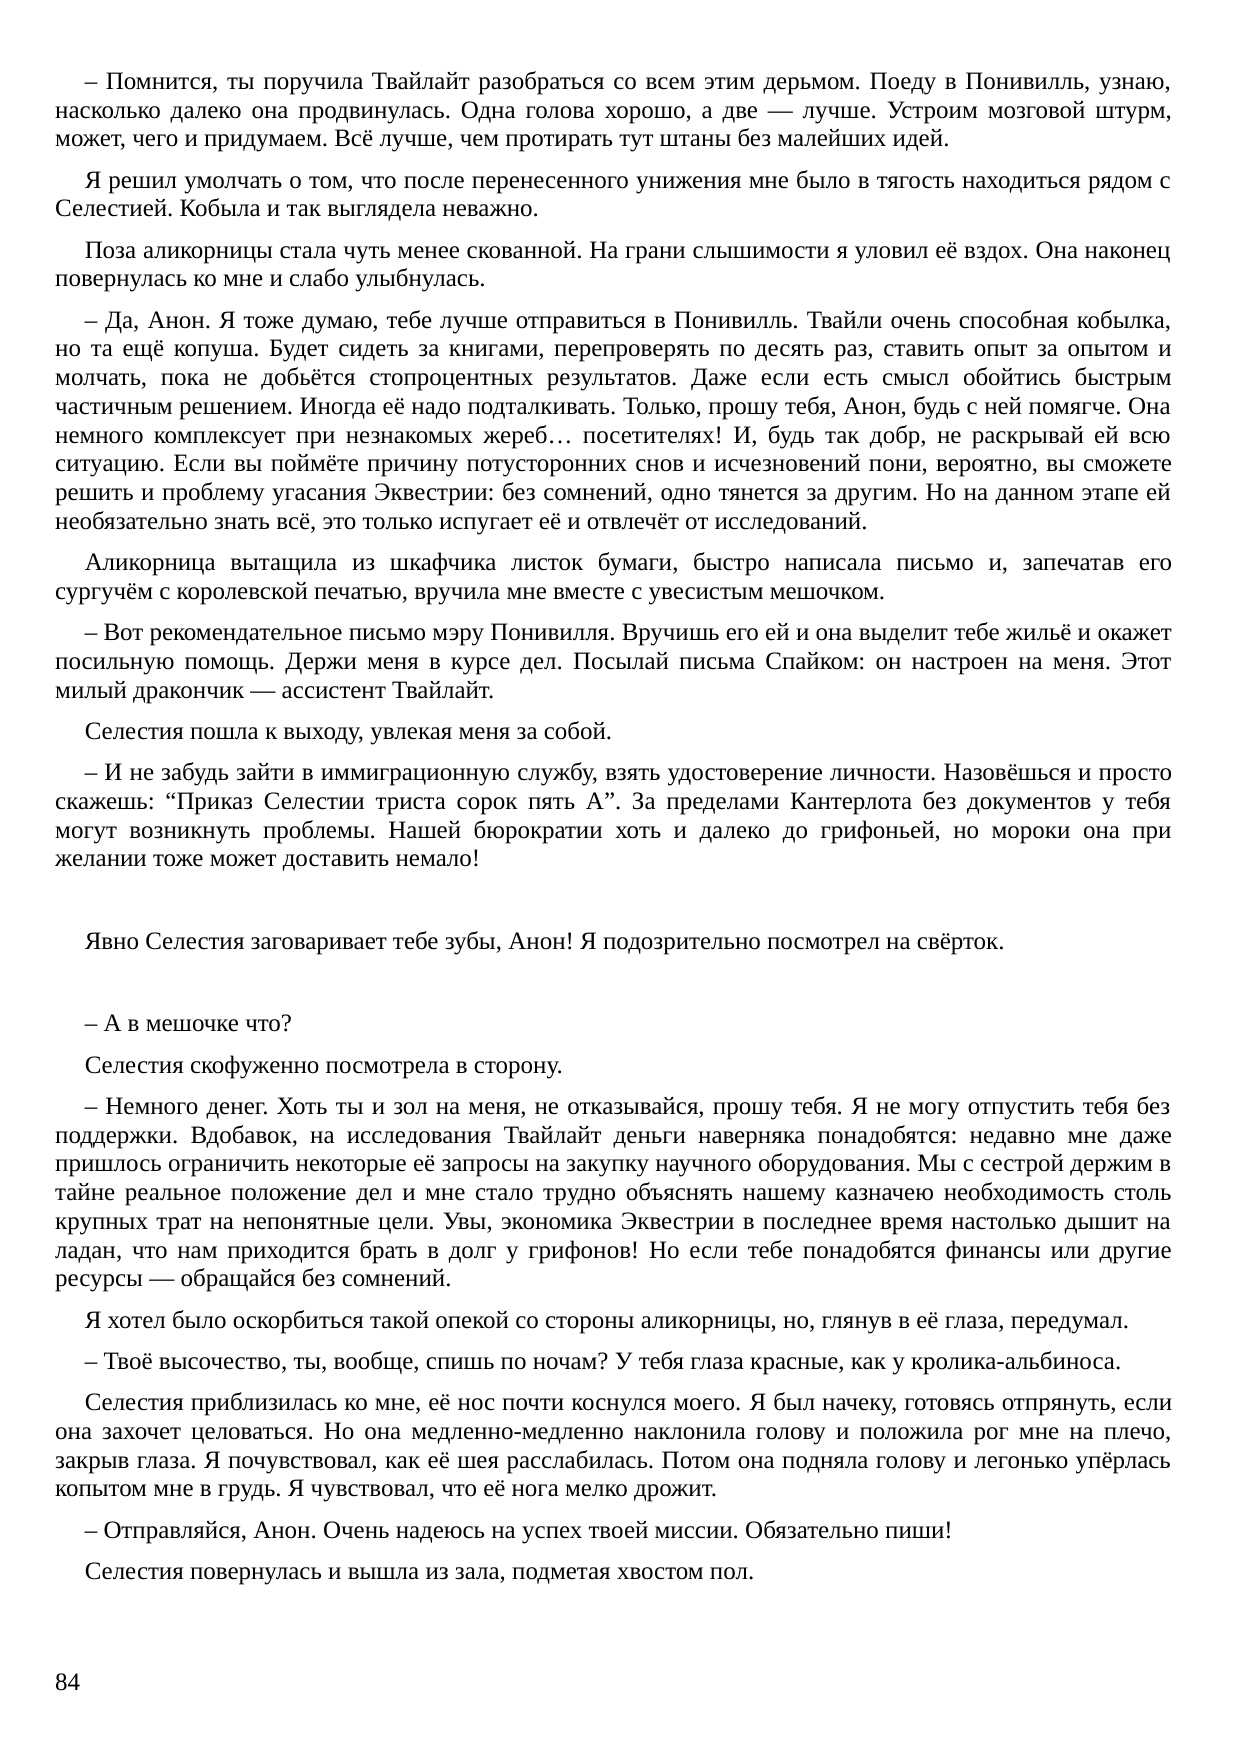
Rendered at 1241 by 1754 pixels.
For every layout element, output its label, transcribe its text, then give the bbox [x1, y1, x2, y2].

text – Немного денег. Хоть ты и зол на меня, не отказывайся, прошу тебя. Я не могу отпустить тебя без поддержки. Вдобавок, на исследования Твайлайт деньги наверняка понадобятся: недавно мне даже пришлось ограничить некоторые её запросы на закупку научного оборудования. Мы с сестрой держим в тайне реальное положение дел и мне стало трудно объяснять нашему казначею необходимость столь крупных трат на непонятные цели. Увы, экономика Эквестрии в последнее время настолько дышит на ладан, что нам приходится брать в долг у грифонов! Но если тебе понадобятся финансы или другие ресурсы — обращайся без сомнений. [55, 1091, 1173, 1292]
text – И не забудь зайти в иммиграционную службу, взять удостоверение личности. Назовёшься и просто скажешь: “Приказ Селестии триста сорок пять А”. За пределами Кантерлота без документов у тебя могут возникнуть проблемы. Нашей бюрократии хоть и далеко до грифоньей, но мороки она при желании тоже может доставить немало! [55, 757, 1173, 872]
text Селестия пошла к выходу, увлекая меня за собой. [55, 716, 1173, 745]
text – Да, Анон. Я тоже думаю, тебе лучше отправиться в Понивилль. Твайли очень способная кобылка, но та ещё копуша. Будет сидеть за книгами, перепроверять по десять раз, ставить опыт за опытом и молчать, пока не добьётся стопроцентных результатов. Даже если есть смысл обойтись быстрым частичным решением. Иногда её надо подталкивать. Только, прошу тебя, Анон, будь с ней помягче. Она немного комплексует при незнакомых жереб… посетителях! И, будь так добр, не раскрывай ей всю ситуацию. Если вы поймёте причину потусторонних снов и исчезновений пони, вероятно, вы сможете решить и проблему угасания Эквестрии: без сомнений, одно тянется за другим. Но на данном этапе ей необязательно знать всё, это только испугает её и отвлечёт от исследований. [55, 305, 1173, 535]
text Я решил умолчать о том, что после перенесенного унижения мне было в тягость находиться рядом с Селестией. Кобыла и так выглядела неважно. [55, 165, 1173, 222]
text Селестия приблизилась ко мне, её нос почти коснулся моего. Я был начеку, готовясь отпрянуть, если она захочет целоваться. Но она медленно-медленно наклонила голову и положила рог мне на плечо, закрыв глаза. Я почувствовал, как её шея расслабилась. Потом она подняла голову и легонько упёрлась копытом мне в грудь. Я чувствовал, что её нога мелко дрожит. [55, 1387, 1173, 1502]
text – А в мешочке что? [55, 1008, 1173, 1037]
text – Отправляйся, Анон. Очень надеюсь на успех твоей миссии. Обязательно пиши! [55, 1515, 1173, 1543]
text Явно Селестия заговаривает тебе зубы, Анон! Я подозрительно посмотрел на свёрток. [55, 926, 1173, 955]
text Селестия скофуженно посмотрела в сторону. [55, 1050, 1173, 1078]
text – Помнится, ты поручила Твайлайт разобраться со всем этим дерьмом. Поеду в Понивилль, узнаю, насколько далеко она продвинулась. Одна голова хорошо, а две — лучше. Устроим мозговой штурм, может, чего и придумаем. Всё лучше, чем протирать тут штаны без малейших идей. [55, 66, 1173, 152]
text Поза аликорницы стала чуть менее скованной. На грани слышимости я уловил её вздох. Она наконец повернулась ко мне и слабо улыбнулась. [55, 235, 1173, 292]
text Аликорница вытащила из шкафчика листок бумаги, быстро написала письмо и, запечатав его сургучём с королевской печатью, вручила мне вместе с увесистым мешочком. [55, 547, 1173, 605]
text – Твоё высочество, ты, вообще, спишь по ночам? У тебя глаза красные, как у кролика-альбиноса. [55, 1346, 1173, 1375]
text Я хотел было оскорбиться такой опекой со стороны аликорницы, но, глянув в её глаза, передумал. [55, 1305, 1173, 1333]
text Селестия повернулась и вышла из зала, подметая хвостом пол. [55, 1556, 1173, 1585]
text – Вот рекомендательное письмо мэру Понивилля. Вручишь его ей и она выделит тебе жильё и окажет посильную помощь. Держи меня в курсе дел. Посылай письма Спайком: он настроен на меня. Этот милый дракончик — ассистент Твайлайт. [55, 617, 1173, 703]
